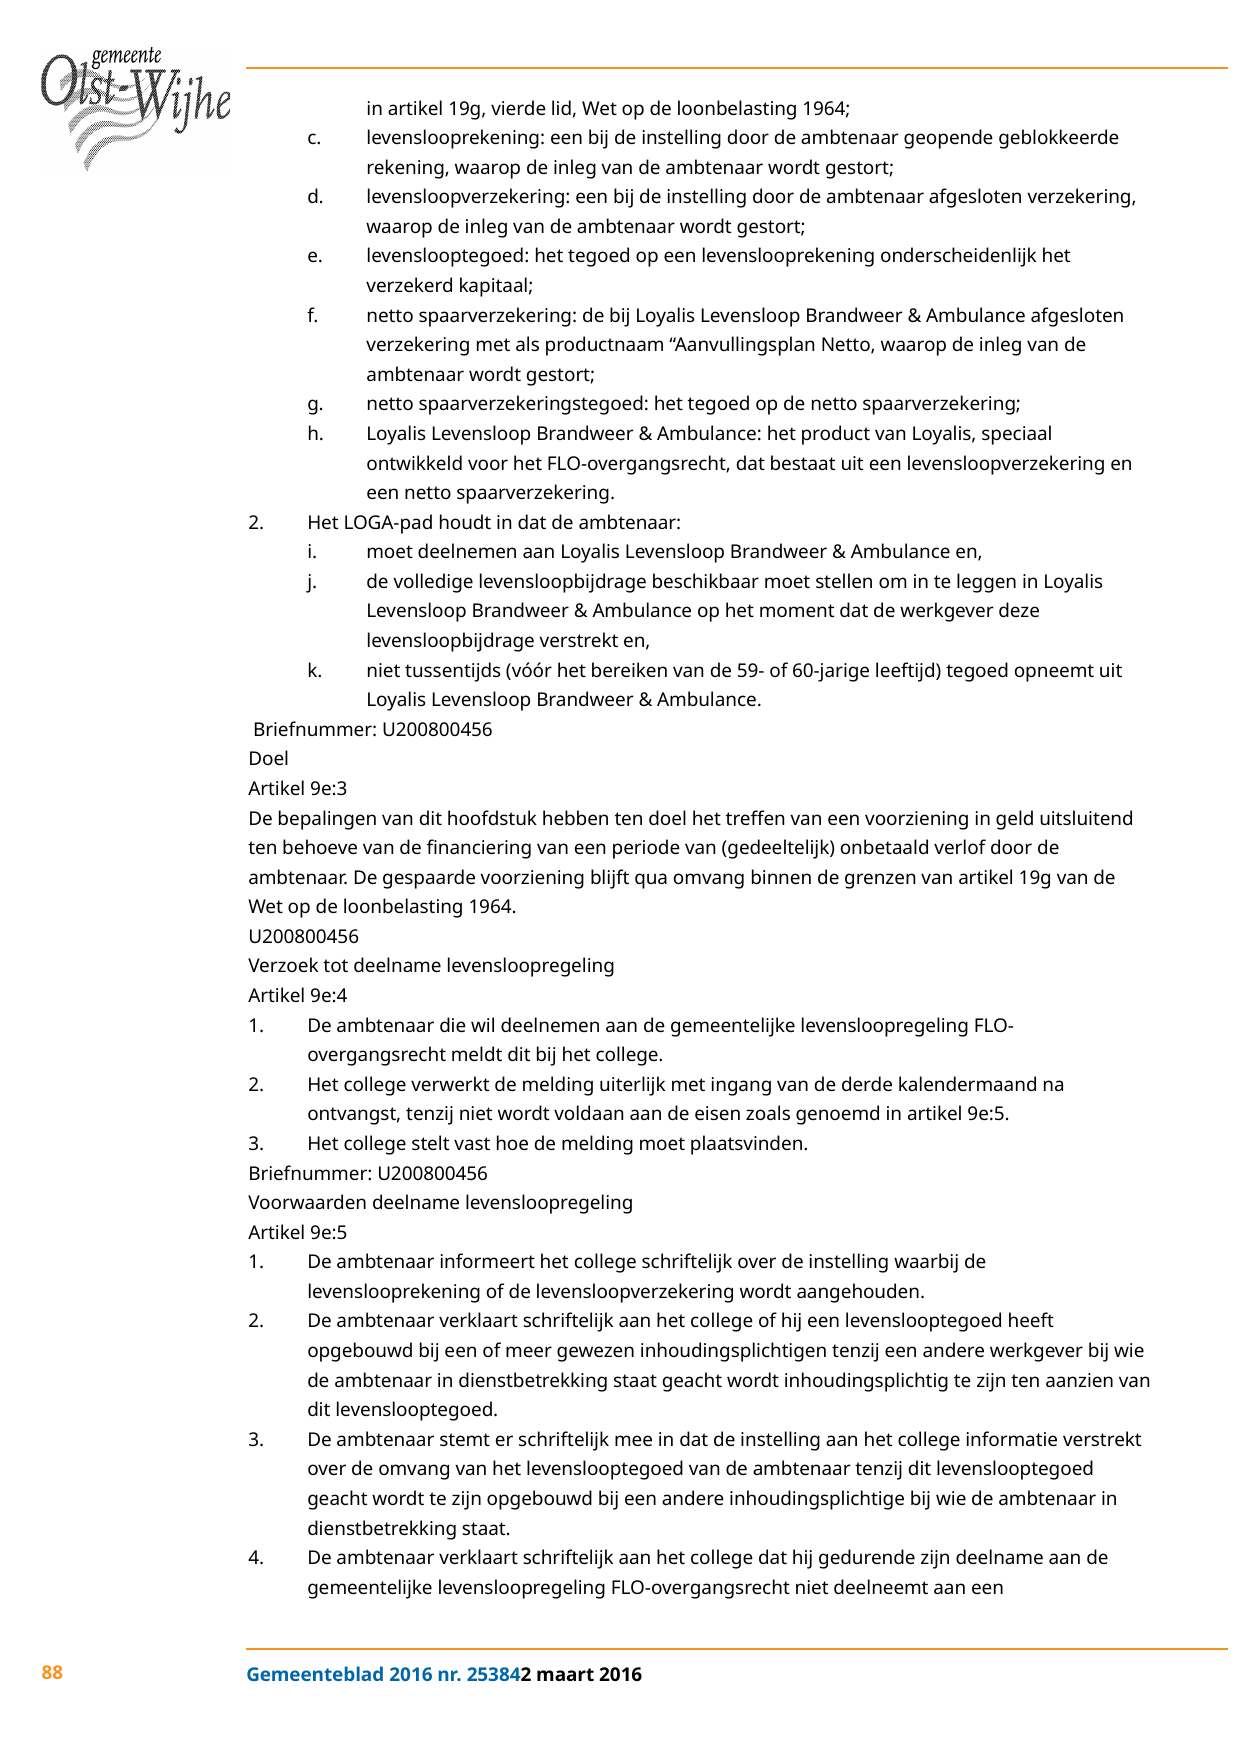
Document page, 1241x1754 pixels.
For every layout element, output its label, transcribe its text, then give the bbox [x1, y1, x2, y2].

list De ambtenaar die wil deelnemen aan de gemeentelijke levensloopregeling FLO-overgangsrecht meldt dit bij het college. [248, 1012, 1152, 1067]
text Briefnummer: U200800456 [248, 1160, 1152, 1186]
text Verzoek tot deelname levensloopregeling [248, 953, 1152, 978]
text U200800456 [248, 923, 1152, 949]
list Het LOGA-pad houdt in dat de ambtenaar: [248, 509, 1152, 535]
list Het college verwerkt de melding uiterlijk met ingang van de derde kalendermaand na ontvangst, tenzij niet wordt voldaan aan de eisen zoals genoemd in artikel 9e:5. [248, 1071, 1152, 1126]
list De ambtenaar stemt er schriftelijk mee in dat de instelling aan het college informatie verstrekt over de omvang van het levenslooptegoed van de ambtenaar tenzij dit levenslooptegoed geacht wordt te zijn opgebouwd bij een andere inhoudingsplichtige bij wie de ambtenaar in dienstbetrekking staat. [248, 1426, 1152, 1541]
list moet deelnemen aan Loyalis Levensloop Brandweer & Ambulance en, [307, 538, 1152, 564]
list Loyalis Levensloop Brandweer & Ambulance: het product van Loyalis, speciaal ontwikkeld voor het FLO-overgangsrecht, dat bestaat uit een levensloopverzekering en een netto spaarverzekering. [307, 420, 1152, 505]
list niet tussentijds (vóór het bereiken van de 59- of 60-jarige leeftijd) tegoed opneemt uit Loyalis Levensloop Brandweer & Ambulance. [307, 657, 1152, 712]
text De bepalingen van dit hoofdstuk hebben ten doel het treffen van een voorziening in geld uitsluitend ten behoeve van de financiering van een periode van (gedeeltelijk) onbetaald verlof door de ambtenaar. De gespaarde voorziening blijft qua omvang binnen de grenzen van artikel 19g van de Wet op de loonbelasting 1964. [248, 805, 1152, 919]
list Het college stelt vast hoe de melding moet plaatsvinden. [248, 1130, 1152, 1156]
text Artikel 9e:3 [248, 775, 1152, 801]
list levensloopverzekering: een bij de instelling door de ambtenaar afgesloten verzekering, waarop de inleg van de ambtenaar wordt gestort; [307, 183, 1152, 239]
list netto spaarverzekeringstegoed: het tegoed op de netto spaarverzekering; [307, 391, 1152, 416]
text Briefnummer: U200800456 [248, 716, 1152, 742]
picture [41, 47, 231, 172]
list De ambtenaar informeert het college schriftelijk over de instelling waarbij de levenslooprekening of de levensloopverzekering wordt aangehouden. [248, 1248, 1152, 1304]
list in artikel 19g, vierde lid, Wet op de loonbelasting 1964; [307, 95, 1152, 121]
text Voorwaarden deelname levensloopregeling [248, 1189, 1152, 1215]
list De ambtenaar verklaart schriftelijk aan het college of hij een levenslooptegoed heeft opgebouwd bij een of meer gewezen inhoudingsplichtigen tenzij een andere werkgever bij wie de ambtenaar in dienstbetrekking staat geacht wordt inhoudingsplichtig te zijn ten aanzien van dit levenslooptegoed. [248, 1308, 1152, 1422]
list de volledige levensloopbijdrage beschikbaar moet stellen om in te leggen in Loyalis Levensloop Brandweer & Ambulance op het moment dat de werkgever deze levensloopbijdrage verstrekt en, [307, 568, 1152, 653]
text Artikel 9e:4 [248, 982, 1152, 1008]
list levenslooprekening: een bij de instelling door de ambtenaar geopende geblokkeerde rekening, waarop de inleg van de ambtenaar wordt gestort; [307, 124, 1152, 180]
list netto spaarverzekering: de bij Loyalis Levensloop Brandweer & Ambulance afgesloten verzekering met als productnaam “Aanvullingsplan Netto, waarop de inleg van de ambtenaar wordt gestort; [307, 302, 1152, 387]
list De ambtenaar verklaart schriftelijk aan het college dat hij gedurende zijn deelname aan de gemeentelijke levensloopregeling FLO-overgangsrecht niet deelneemt aan een [248, 1544, 1152, 1600]
text Doel [248, 746, 1152, 771]
list levenslooptegoed: het tegoed op een levenslooprekening onderscheidenlijk het verzekerd kapitaal; [307, 243, 1152, 298]
text Artikel 9e:5 [248, 1219, 1152, 1245]
